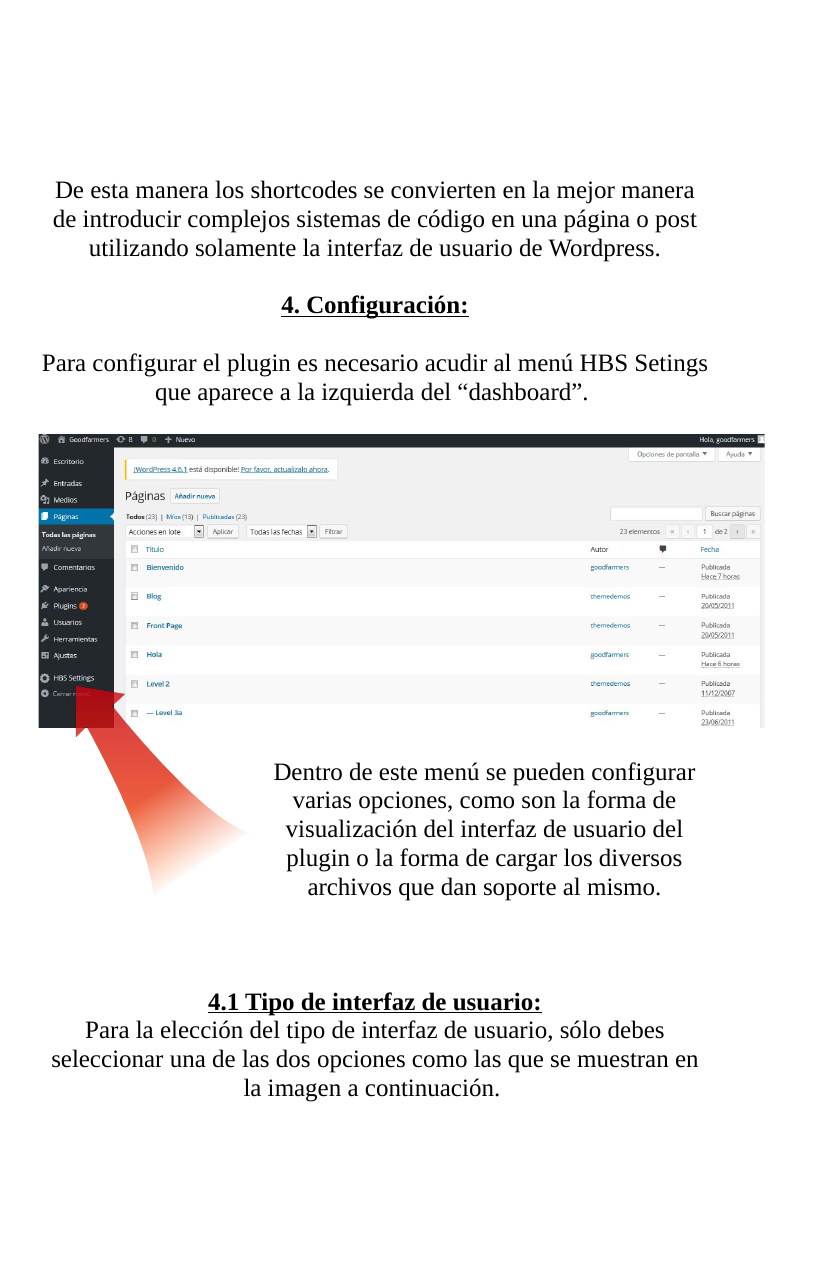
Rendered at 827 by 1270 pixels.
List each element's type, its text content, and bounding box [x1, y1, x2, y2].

picture [55, 515, 68, 520]
picture [42, 512, 48, 520]
picture [38, 434, 765, 919]
text Dentro de este menú se pueden configurar varias opciones, como son la forma de visualización del interfaz de usuario del plugin o la forma de cargar los diversos archivos que dan soporte al mismo. [260, 757, 709, 900]
text De esta manera los shortcodes se convierten en la mejor manera de introducir complejos sistemas de código en una página o post utilizando solamente la interfaz de usuario de Wordpress. [41, 176, 709, 262]
text Para configurar el plugin es necesario acudir al menú HBS Setings que aparece a la izquierda del “dashboard”. [41, 348, 709, 406]
text Para la elección del tipo de interfaz de usuario, sólo debes seleccionar una de las dos opciones como las que se muestran en la imagen a continuación. [41, 1015, 709, 1102]
text 4. Configuración: [41, 291, 709, 319]
text 4.1 Tipo de interfaz de usuario: [41, 987, 709, 1015]
